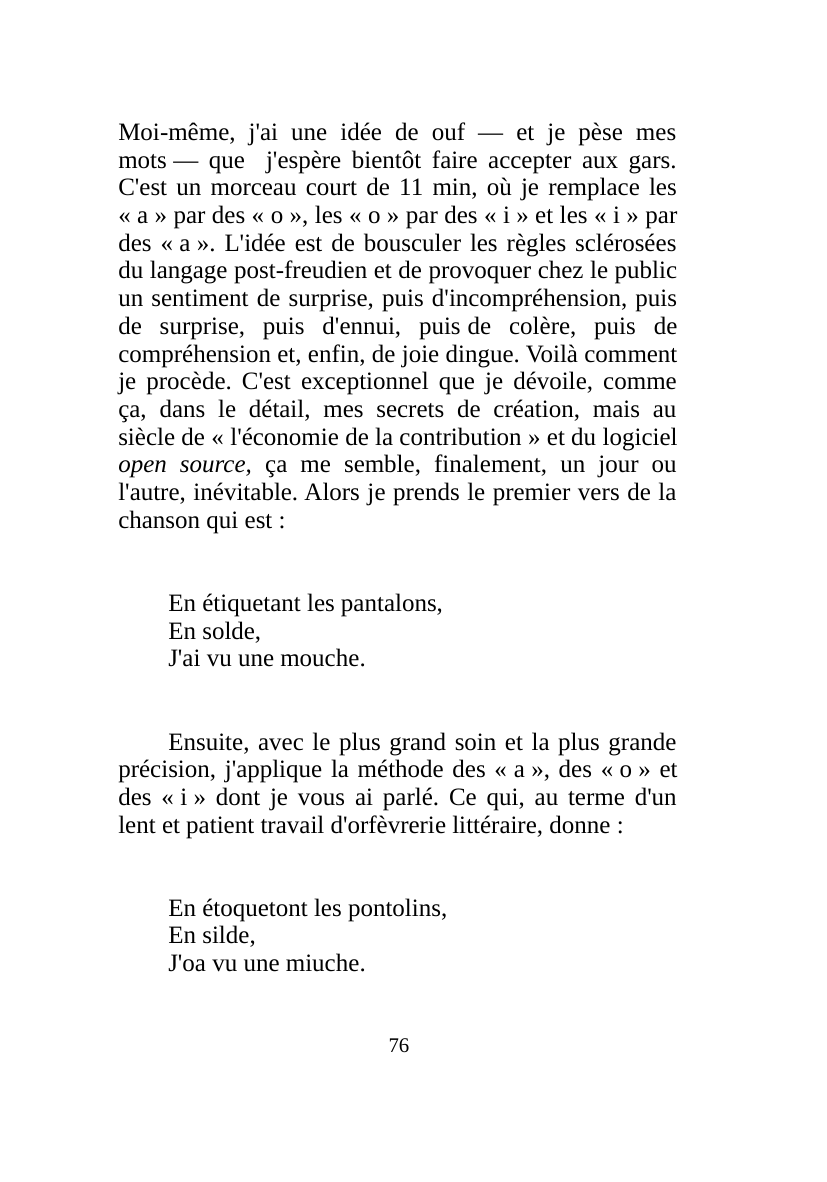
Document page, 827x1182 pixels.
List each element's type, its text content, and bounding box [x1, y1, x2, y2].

text En solde, [118, 617, 677, 644]
text En étoquetont les pontolins, [118, 894, 677, 922]
text J'oa vu une miuche. [118, 949, 677, 977]
text En étiquetant les pantalons, [118, 589, 677, 617]
text Ensuite, avec le plus grand soin et la plus grande précision, j'applique la méthode des « a », des « o » et des « i » dont je vous ai parlé. Ce qui, au terme d'un lent et patient travail d'orfèvrerie littéraire, donne : [118, 728, 677, 838]
text En silde, [118, 922, 677, 949]
text J'ai vu une mouche. [118, 644, 677, 672]
text Moi‑même, j'ai une idée de ouf — et je pèse mes mots — que j'espère bientôt faire accepter aux gars. C'est un morceau court de 11 min, où je remplace les « a » par des « o », les « o » par des « i » et les « i » par des « a ». L'idée est de bousculer les règles sclérosées du langage post‑freudien et de provoquer chez le public un sentiment de surprise, puis d'incompréhension, puis de surprise, puis d'ennui, puis de colère, puis de compréhension et, enfin, de joie dingue. Voilà comment je procède. C'est exceptionnel que je dévoile, comme ça, dans le détail, mes secrets de création, mais au siècle de « l'économie de la contribution » et du logiciel open source, ça me semble, finalement, un jour ou l'autre, inévitable. Alors je prends le premier vers de la chanson qui est : [118, 118, 677, 534]
